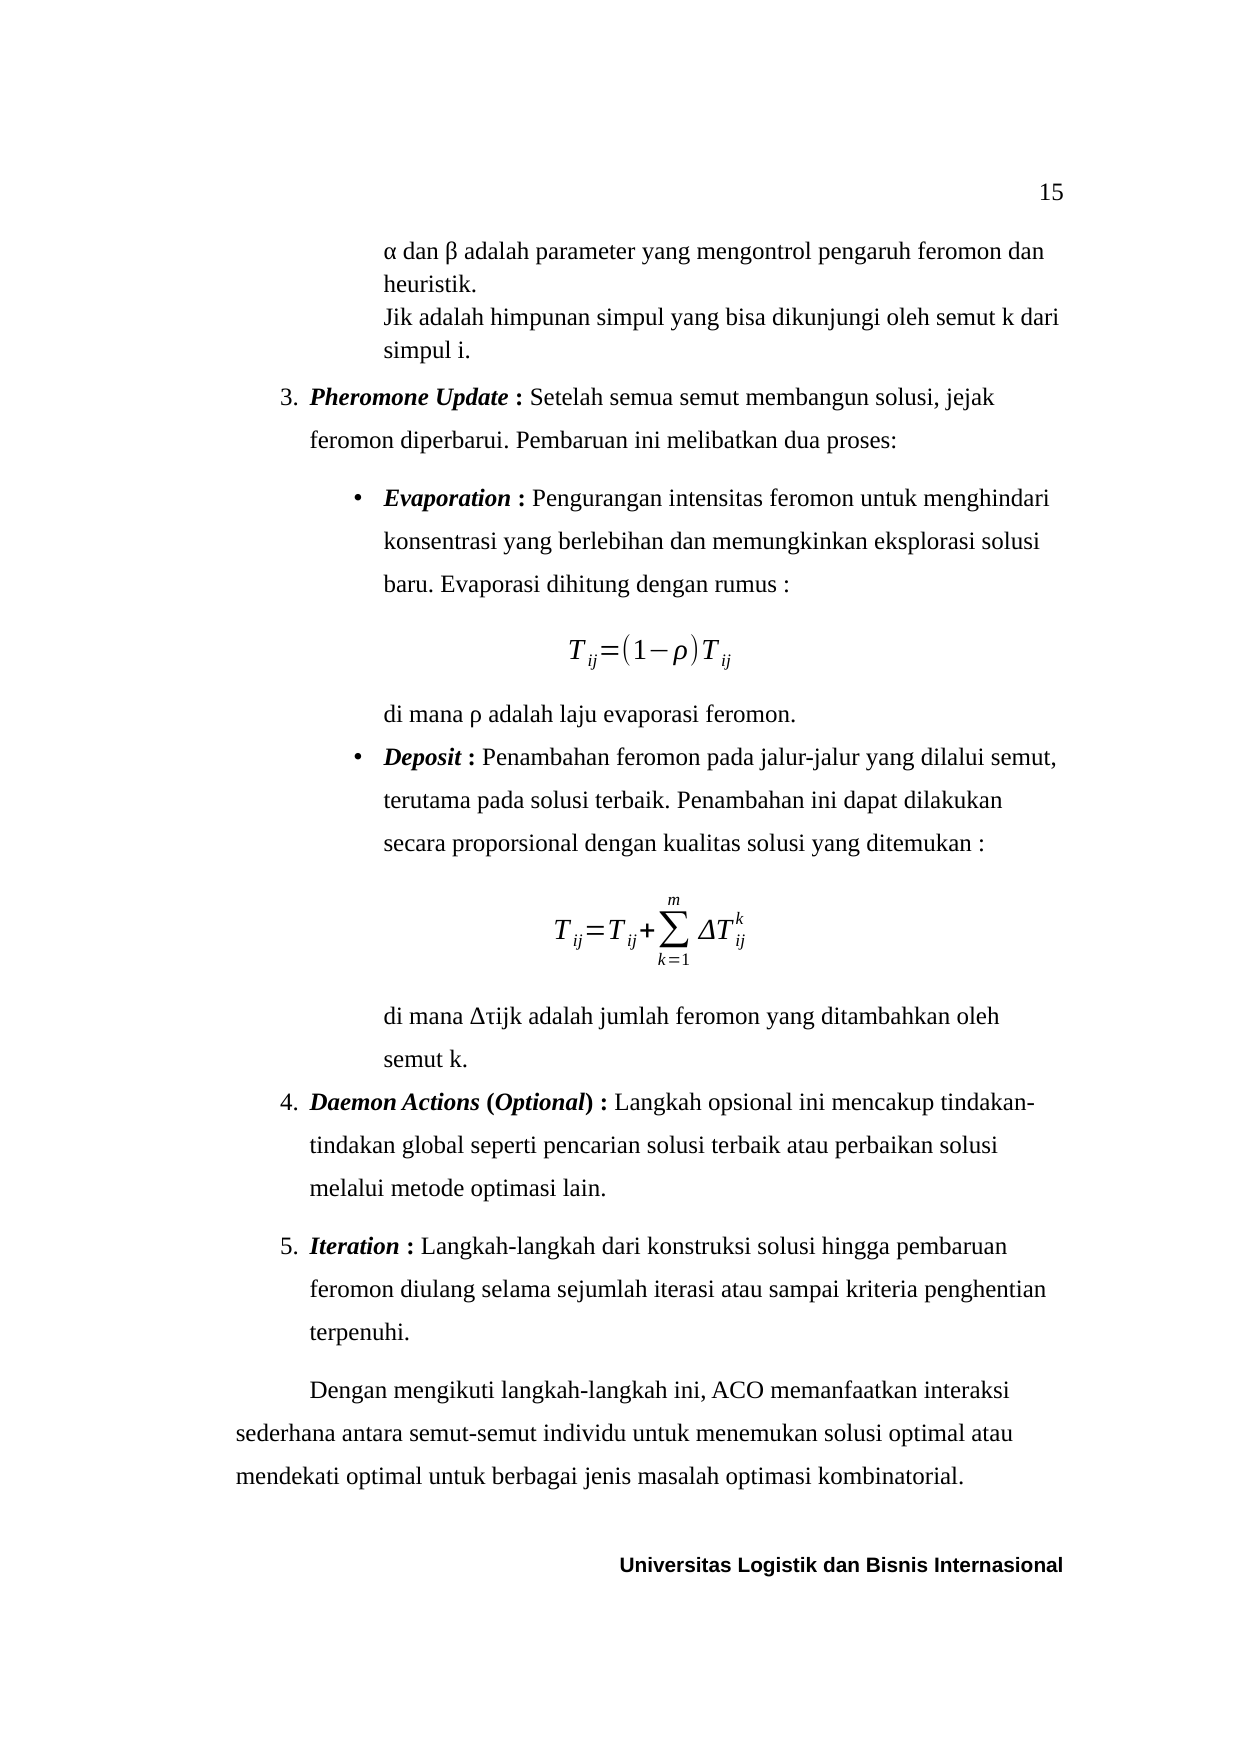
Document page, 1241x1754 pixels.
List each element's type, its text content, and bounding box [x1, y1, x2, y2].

list di mana Δτijk adalah jumlah feromon yang ditambahkan oleh semut k. [354, 1001, 1063, 1073]
list Iteration : Langkah-langkah dari konstruksi solusi hingga pembaruan feromon diulang selama sejumlah iterasi atau sampai kriteria penghentian terpenuhi. [280, 1231, 1063, 1346]
list α dan β adalah parameter yang mengontrol pengaruh feromon dan heuristik. [354, 236, 1063, 297]
list Evaporation : Pengurangan intensitas feromon untuk menghindari konsentrasi yang berlebihan dan memungkinkan eksplorasi solusi baru. Evaporasi dihitung dengan rumus : [354, 483, 1063, 598]
list Daemon Actions (Optional) : Langkah opsional ini mencakup tindakan-tindakan global seperti pencarian solusi terbaik atau perbaikan solusi melalui metode optimasi lain. [280, 1087, 1063, 1202]
list Deposit : Penambahan feromon pada jalur-jalur yang dilalui semut, terutama pada solusi terbaik. Penambahan ini dapat dilakukan secara proporsional dengan kualitas solusi yang ditemukan : [354, 742, 1063, 857]
text Dengan mengikuti langkah-langkah ini, ACO memanfaatkan interaksi sederhana antara semut-semut individu untuk menemukan solusi optimal atau mendekati optimal untuk berbagai jenis masalah optimasi kombinatorial. [236, 1375, 1063, 1490]
list Jik adalah himpunan simpul yang bisa dikunjungi oleh semut k dari simpul i. [354, 302, 1063, 363]
list Pheromone Update : Setelah semua semut membangun solusi, jejak feromon diperbarui. Pembaruan ini melibatkan dua proses: [280, 382, 1063, 454]
list di mana ρ adalah laju evaporasi feromon. [354, 699, 1063, 728]
